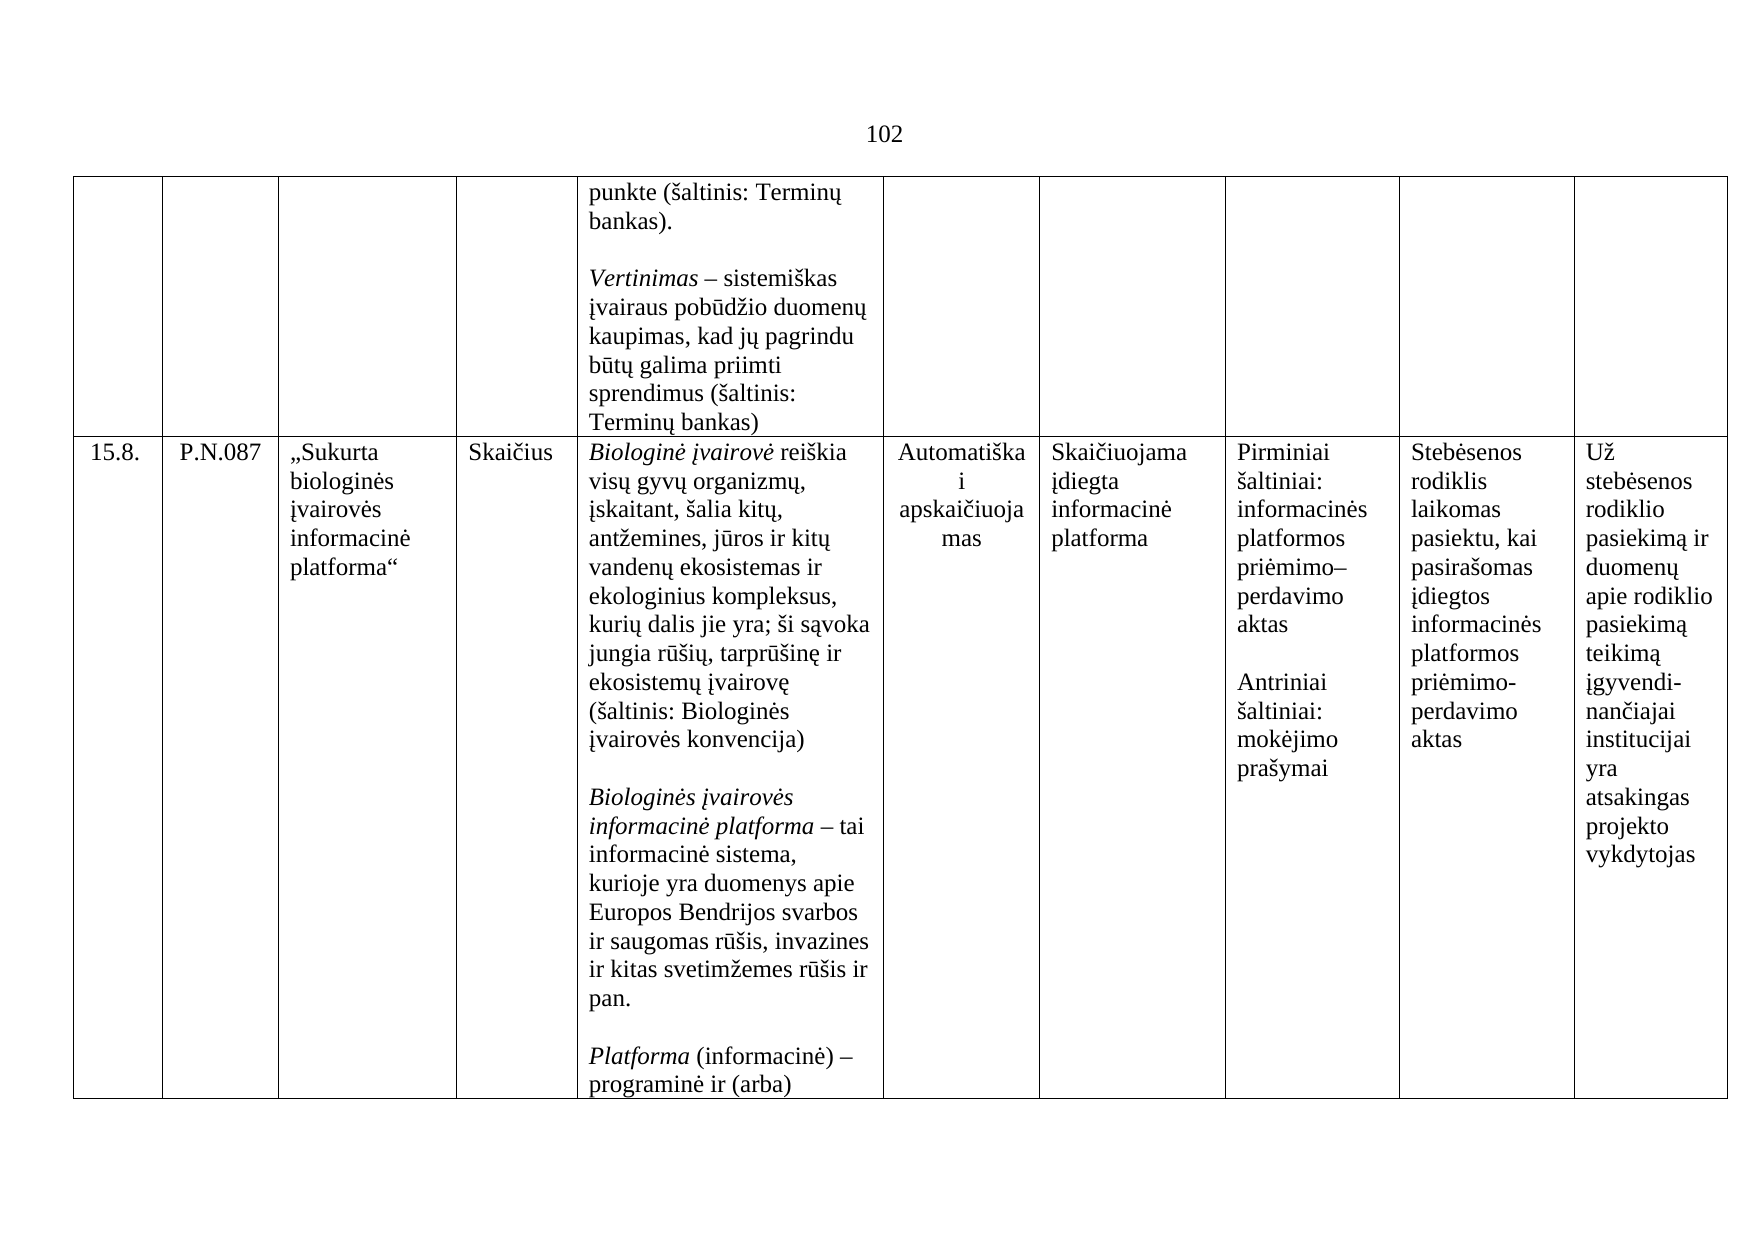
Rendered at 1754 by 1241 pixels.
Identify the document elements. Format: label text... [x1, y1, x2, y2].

table_cell [1226, 177, 1399, 436]
table_cell Stebėsenos rodiklis laikomas pasiektu, kai pasirašomas įdiegtos informacinės platformos priėmimo-perdavimo aktas [1400, 437, 1574, 1098]
table_cell [1400, 177, 1574, 436]
table_cell 15.8. [74, 437, 162, 1098]
table_cell punkte (šaltinis: Terminų bankas). Vertinimas – sistemiškas įvairaus pobūdžio duomenų kaupimas, kad jų pagrindu būtų galima priimti sprendimus (šaltinis: Terminų bankas) [578, 177, 883, 436]
table_cell [74, 177, 162, 436]
table_cell [1575, 177, 1727, 436]
table_cell Už stebėsenos rodiklio pasiekimą ir duomenų apie rodiklio pasiekimą teikimą įgyvendi-nančiajai institucijai yra atsakingas projekto vykdytojas [1575, 437, 1727, 1098]
table_cell [884, 177, 1039, 436]
table_cell Automatiškai apskaičiuojamas [884, 437, 1039, 1098]
table_cell Skaičiuojama įdiegta informacinė platforma [1040, 437, 1225, 1098]
table_cell [279, 177, 456, 436]
table_cell [1040, 177, 1225, 436]
table_cell P.N.087 [163, 437, 278, 1098]
table_cell [457, 177, 577, 436]
table_cell [163, 177, 278, 436]
table_cell Skaičius [457, 437, 577, 1098]
table_cell „Sukurta biologinės įvairovės informacinė platforma“ [279, 437, 456, 1098]
table_cell Pirminiai šaltiniai: informacinės platformos priėmimo–perdavimo aktas Antriniai šaltiniai: mokėjimo prašymai [1226, 437, 1399, 1098]
table_cell Biologinė įvairovė reiškia visų gyvų organizmų, įskaitant, šalia kitų, antžemines, jūros ir kitų vandenų ekosistemas ir ekologinius kompleksus, kurių dalis jie yra; ši sąvoka jungia rūšių, tarprūšinę ir ekosistemų įvairovę (šaltinis: Biologinės įvairovės konvencija) Biologinės įvairovės informacinė platforma – tai informacinė sistema, kurioje yra duomenys apie Europos Bendrijos svarbos ir saugomas rūšis, invazines ir kitas svetimžemes rūšis ir pan. Platforma (informacinė) – programinė ir (arba) [578, 437, 883, 1098]
